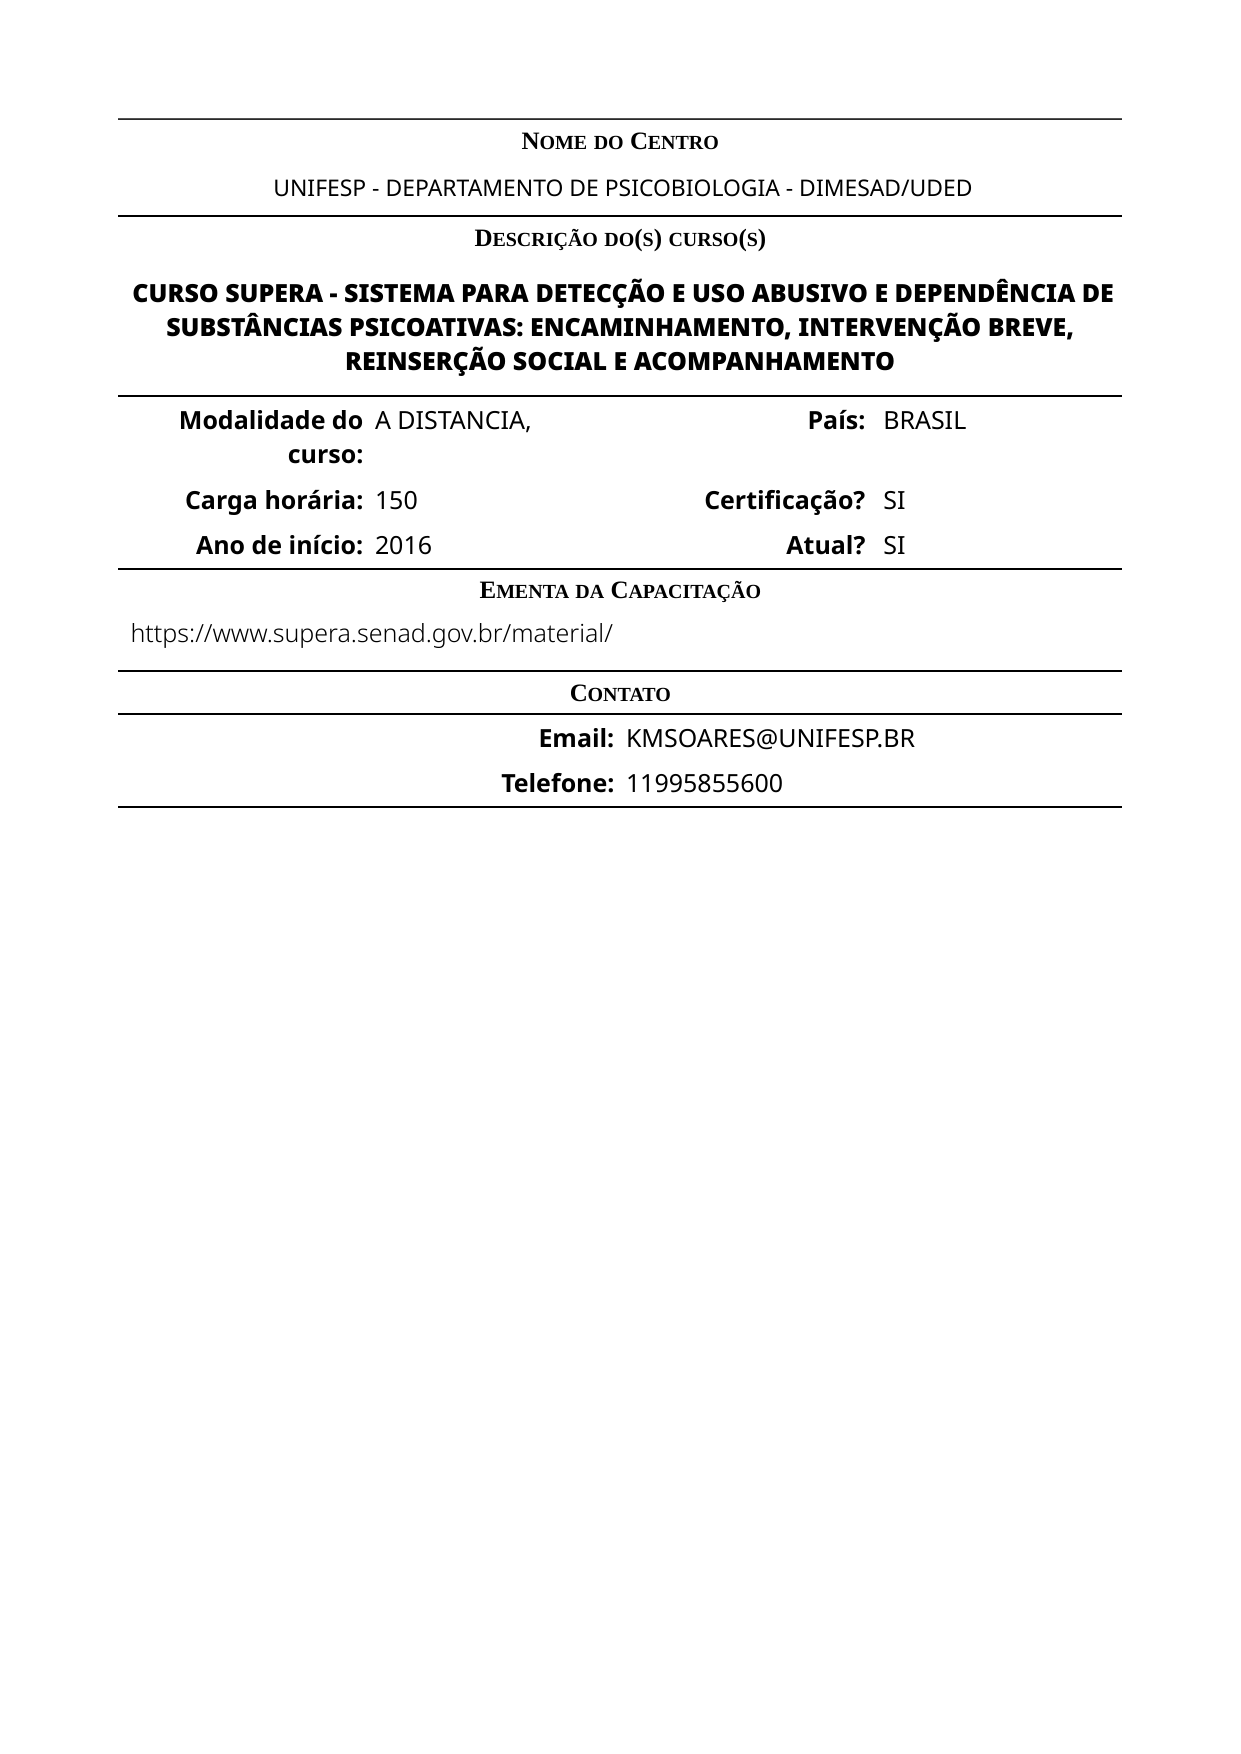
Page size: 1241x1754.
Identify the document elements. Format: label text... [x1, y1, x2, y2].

table_cell HTTPS://WWW.SUPERA.SENAD.GOV.BR/MATERIAL/ [118, 610, 1122, 670]
table_cell Modalidade do curso: [118, 397, 369, 477]
table_cell Contato [118, 672, 1122, 712]
table_cell Ementa da Capacitação [118, 570, 1122, 610]
table_cell 150 [369, 477, 620, 522]
table_cell Certificação? [620, 477, 871, 522]
table_cell BRASIL [871, 397, 1122, 477]
table_cell SI [871, 477, 1122, 522]
table_cell UNIFESP - DEPARTAMENTO DE PSICOBIOLOGIA - DIMESAD/UDED [118, 160, 1122, 215]
table_cell Telefone: [118, 760, 620, 806]
table_cell Atual? [620, 522, 871, 568]
table_cell Carga horária: [118, 477, 369, 522]
table_cell 2016 [369, 522, 620, 568]
table_cell CURSO SUPERA - SISTEMA PARA DETECÇÃO E USO ABUSIVO E DEPENDÊNCIA DE SUBSTÂNCIAS PSICOATIVAS: ENCAMINHAMENTO, INTERVENÇÃO BREVE, REINSERÇÃO SOCIAL E ACOMPANHAMENTO [118, 258, 1122, 395]
table_cell Email: [118, 715, 620, 760]
table_cell País: [620, 397, 871, 477]
table_header Nome do Centro [118, 121, 1122, 160]
table_cell KMSOARES@UNIFESP.BR [620, 715, 1122, 760]
table_cell Ano de início: [118, 522, 369, 568]
table_cell 11995855600 [620, 760, 1122, 806]
table_cell Descrição do(s) curso(s) [118, 217, 1122, 257]
table_cell A DISTANCIA, [369, 397, 620, 477]
table_cell SI [871, 522, 1122, 568]
